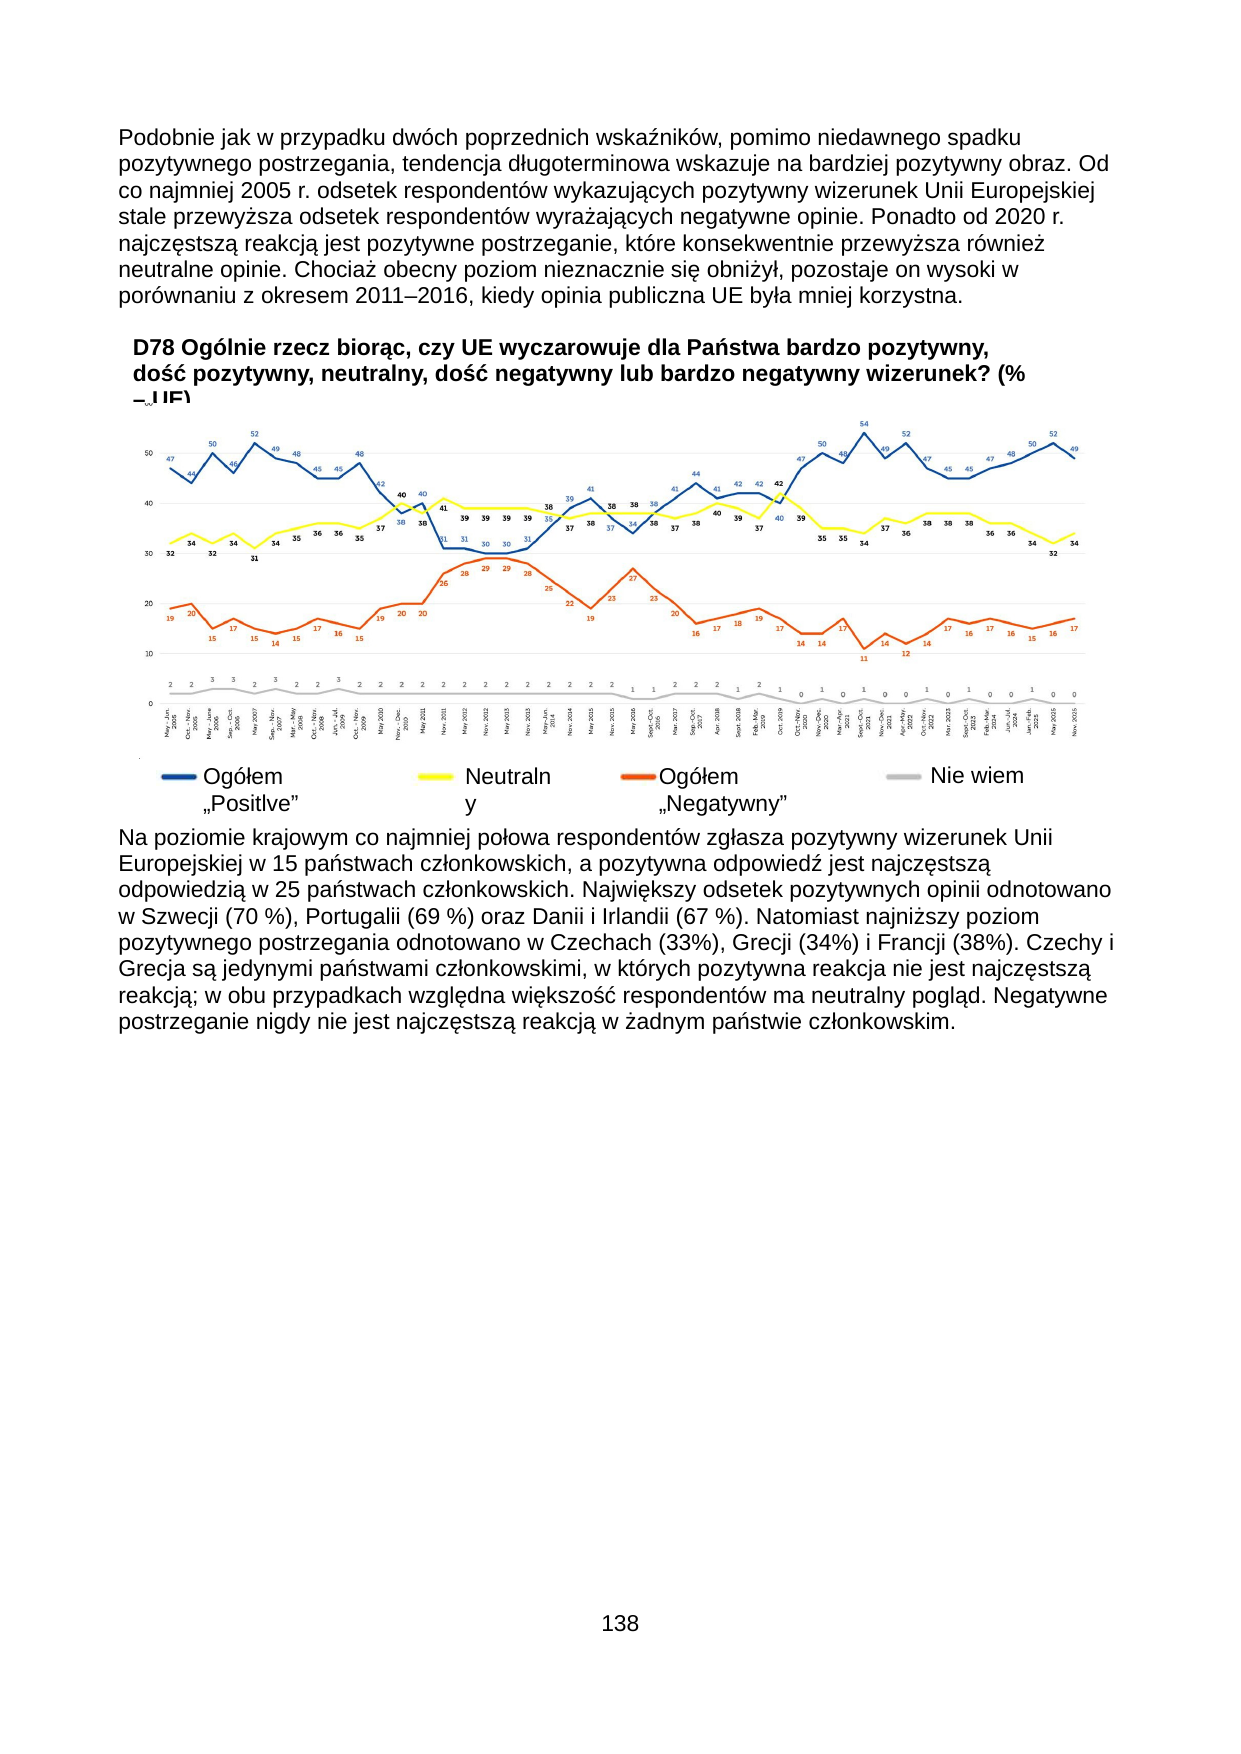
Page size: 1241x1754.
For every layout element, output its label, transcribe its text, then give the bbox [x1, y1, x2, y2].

picture [139, 403, 1106, 759]
picture [156, 764, 923, 786]
picture [679, 773, 685, 783]
picture [223, 773, 229, 783]
text Podobnie jak w przypadku dwóch poprzednich wskaźników, pomimo niedawnego spadku pozytywnego postrzegania, tendencja długoterminowa wskazuje na bardziej pozytywny obraz. Od co najmniej 2005 r. odsetek respondentów wykazujących pozytywny wizerunek Unii Europejskiej stale przewyższa odsetek respondentów wyrażających negatywne opinie. Ponadto od 2020 r. najczęstszą reakcją jest pozytywne postrzeganie, które konsekwentnie przewyższa również neutralne opinie. Chociaż obecny poziom nieznacznie się obniżył, pozostaje on wysoki w porównaniu z okresem 2011–2016, kiedy opinia publiczna UE była mniej korzystna. [118, 124, 1122, 308]
text Na poziomie krajowym co najmniej połowa respondentów zgłasza pozytywny wizerunek Unii Europejskiej w 15 państwach członkowskich, a pozytywna odpowiedź jest najczęstszą odpowiedzią w 25 państwach członkowskich. Największy odsetek pozytywnych opinii odnotowano w Szwecji (70 %), Portugalii (69 %) oraz Danii i Irlandii (67 %). Natomiast najniższy poziom pozytywnego postrzegania odnotowano w Czechach (33%), Grecji (34%) i Francji (38%). Czechy i Grecja są jedynymi państwami członkowskimi, w których pozytywna reakcja nie jest najczęstszą reakcją; w obu przypadkach względna większość respondentów ma neutralny pogląd. Negatywne postrzeganie nigdy nie jest najczęstszą reakcją w żadnym państwie członkowskim. [118, 320, 1122, 1034]
